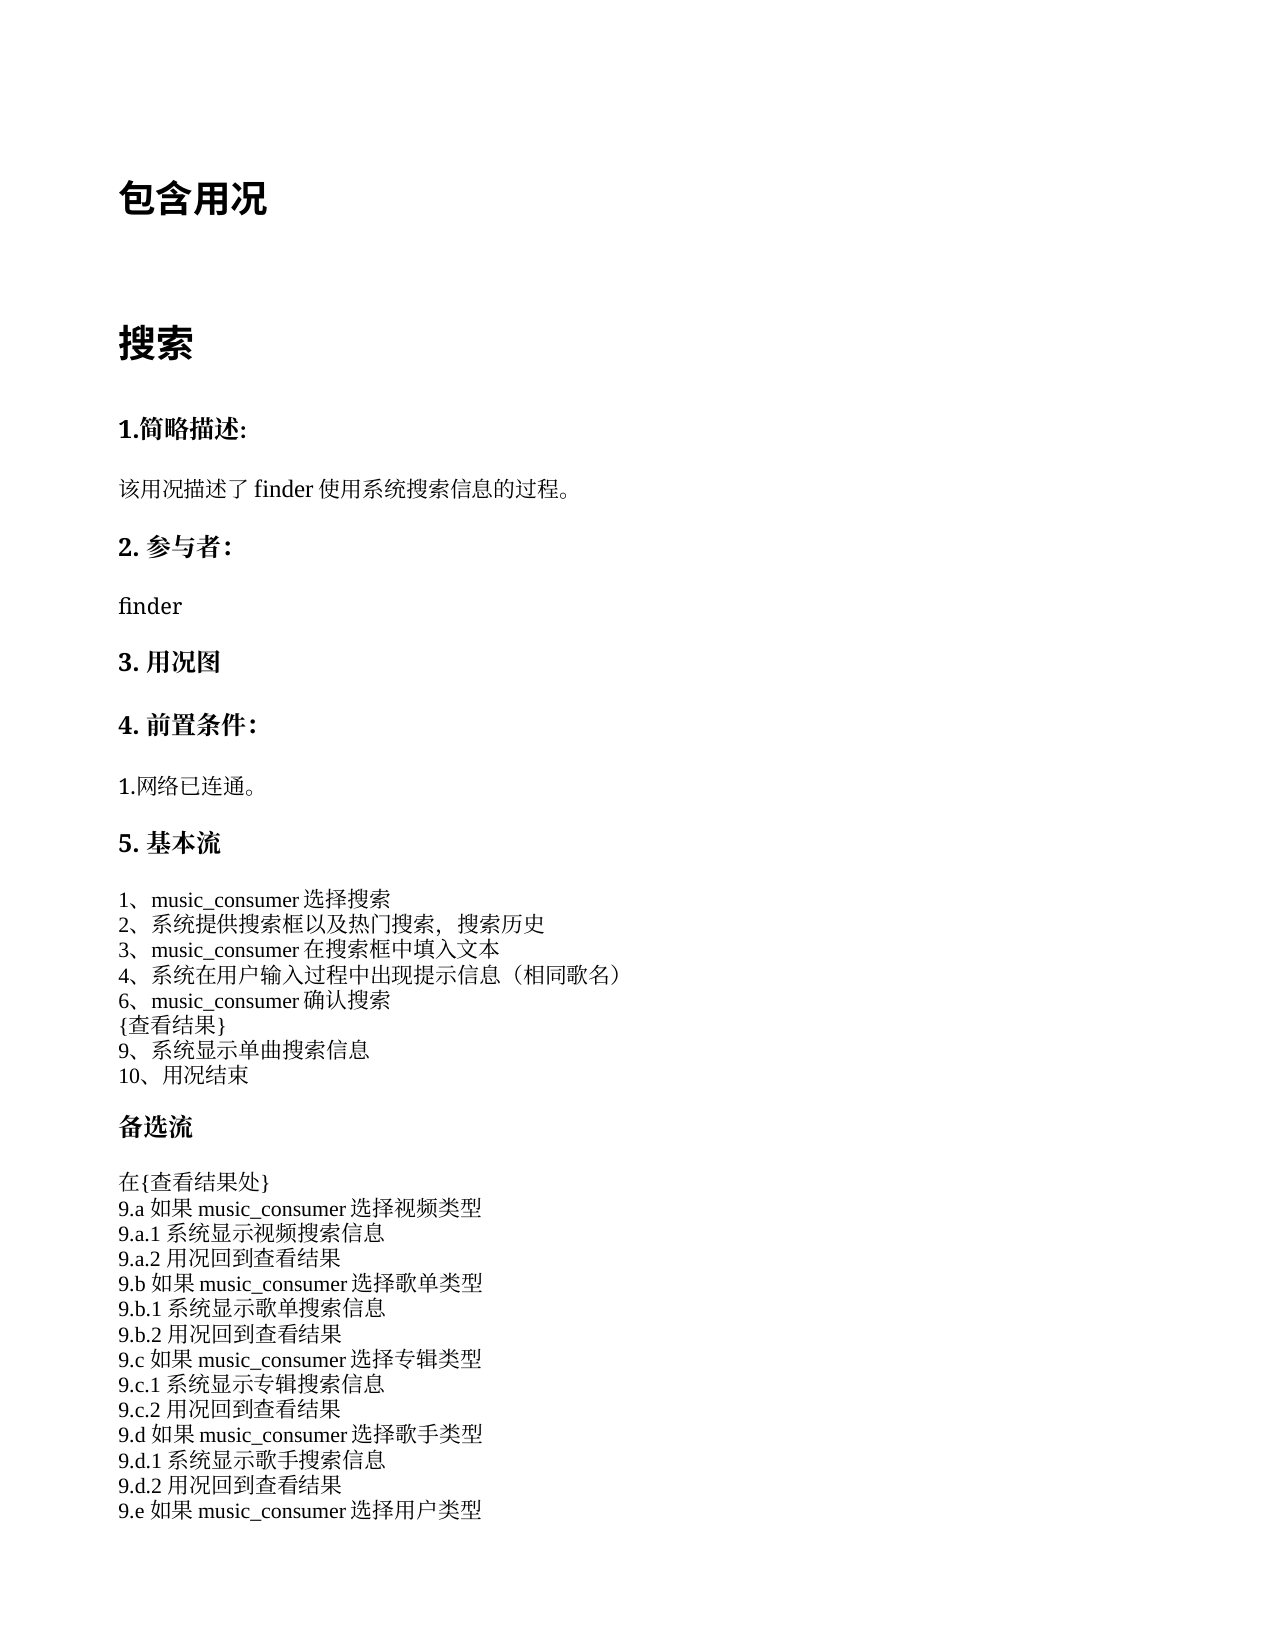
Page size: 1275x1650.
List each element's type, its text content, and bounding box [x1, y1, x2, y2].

text 9.c.2 用况回到查看结果 [118, 1397, 1157, 1422]
text 9.c 如果music_consumer选择专辑类型 [118, 1347, 1157, 1372]
text 6、music_consumer确认搜索 [118, 988, 1157, 1013]
text 包含用况 [118, 168, 1157, 223]
text 9、系统显示单曲搜索信息 [118, 1038, 1157, 1063]
text 2. 参与者： [118, 528, 1157, 564]
text 9.a.2 用况回到查看结果 [118, 1246, 1157, 1271]
text 3、music_consumer在搜索框中填入文本 [118, 937, 1157, 963]
text 在{查看结果处} [118, 1170, 1157, 1196]
text 10、用况结束 [118, 1063, 1157, 1089]
text 9.e 如果music_consumer选择用户类型 [118, 1498, 1157, 1523]
text 9.b.1 系统显示歌单搜索信息 [118, 1296, 1157, 1322]
text 该用况描述了finder使用系统搜索信息的过程。 [118, 473, 1157, 504]
text 9.b.2 用况回到查看结果 [118, 1322, 1157, 1347]
text 1、music_consumer选择搜索 [118, 887, 1157, 912]
text 9.a 如果music_consumer选择视频类型 [118, 1196, 1157, 1221]
text 9.b 如果music_consumer选择歌单类型 [118, 1271, 1157, 1296]
text 3. 用况图 [118, 643, 1157, 679]
text 9.c.1 系统显示专辑搜索信息 [118, 1372, 1157, 1397]
text 1.网络已连通。 [118, 769, 1157, 800]
text 5. 基本流 [118, 824, 1157, 860]
text 备选流 [118, 1108, 1157, 1143]
text 9.a.1 系统显示视频搜索信息 [118, 1221, 1157, 1246]
text 2、系统提供搜索框以及热门搜索，搜索历史 [118, 912, 1157, 937]
text {查看结果} [118, 1013, 1157, 1038]
text 9.d.2 用况回到查看结果 [118, 1473, 1157, 1498]
text 搜索 [118, 314, 1157, 368]
text 9.d.1 系统显示歌手搜索信息 [118, 1448, 1157, 1473]
text 9.d 如果music_consumer选择歌手类型 [118, 1422, 1157, 1448]
text 1.简略描述: [118, 410, 1157, 446]
text 4、系统在用户输入过程中出现提示信息（相同歌名） [118, 963, 1157, 988]
text finder [118, 591, 1157, 621]
text 4. 前置条件： [118, 706, 1157, 742]
